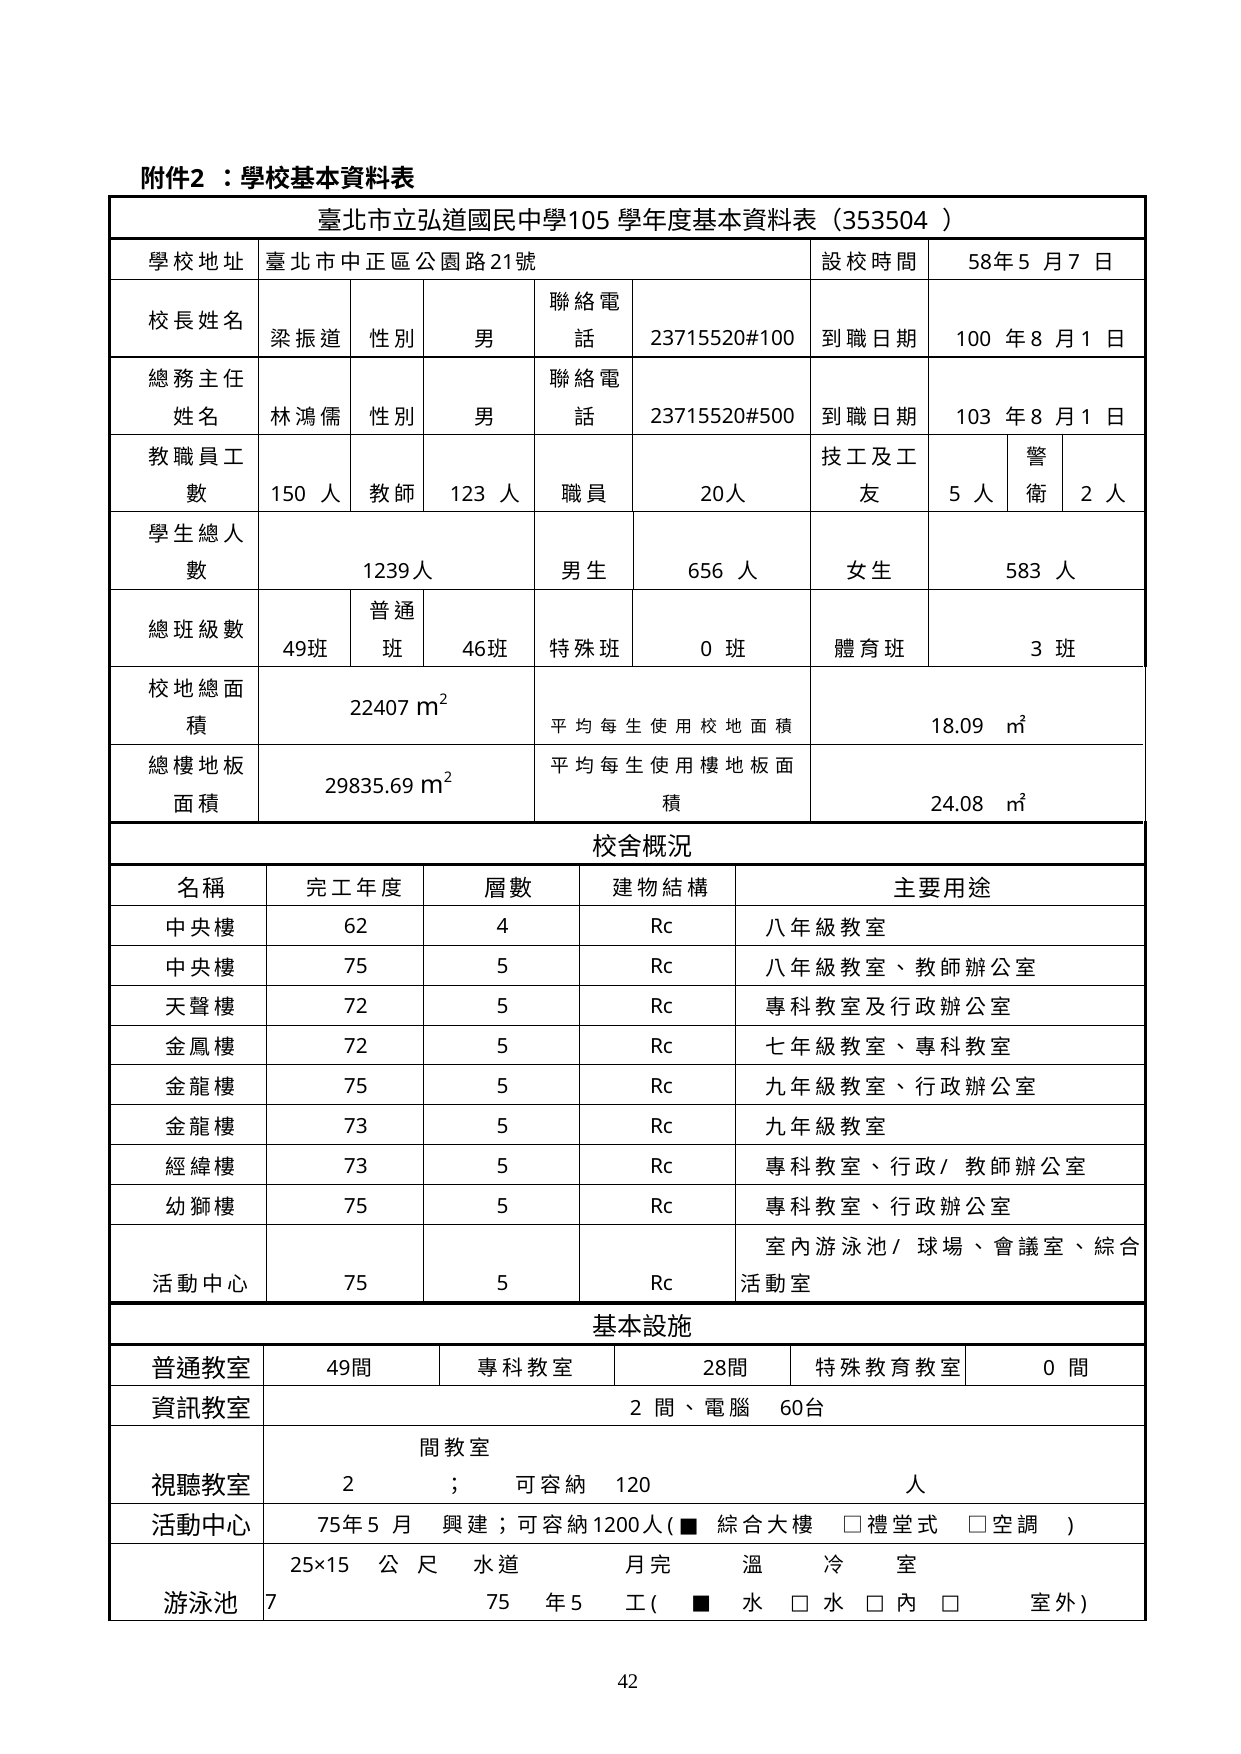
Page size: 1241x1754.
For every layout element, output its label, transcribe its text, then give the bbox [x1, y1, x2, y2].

table_cell 基本設施 [111, 1305, 1144, 1343]
table_cell ■ [686, 1544, 717, 1620]
table_cell 游泳池 [111, 1544, 263, 1620]
table_cell 73 [267, 1145, 423, 1184]
table_cell Rc [580, 1026, 735, 1064]
table_cell 150 人 [259, 435, 350, 511]
table_cell 中央樓 [111, 906, 266, 945]
table_cell 經緯樓 [111, 1145, 266, 1184]
table_cell 5 [424, 946, 579, 984]
table_header 臺北市立弘道國民中學105學年度基本資料表（353504） [111, 198, 1144, 237]
table_cell 62 [267, 906, 423, 945]
table_cell 名稱 [111, 866, 266, 905]
table_cell Rc [580, 1185, 735, 1224]
table_cell 水道75 [444, 1544, 532, 1620]
table_cell 普通班 [351, 590, 423, 666]
table_cell 性別 [351, 358, 423, 434]
table_cell 72 [267, 1026, 423, 1064]
table_cell 資訊教室 [111, 1386, 263, 1425]
table_cell 到職日期 [811, 280, 928, 356]
table_cell 特殊班 [535, 590, 632, 666]
table_cell 75 [267, 946, 423, 984]
table_cell 溫水 [717, 1544, 770, 1620]
table_cell 5 [424, 1065, 579, 1104]
table_cell 視聽教室 [111, 1426, 263, 1503]
table_cell 間教室 ； [395, 1426, 498, 1503]
table_cell 校舍概況 [111, 821, 1144, 863]
table_cell 完工年度 [267, 866, 423, 905]
table_cell 103年8月1日 [929, 358, 1144, 434]
table_cell 23715520#500 [633, 358, 810, 434]
table_cell 到職日期 [811, 358, 928, 434]
table_cell 教師 [351, 435, 423, 511]
table_cell 活動中心 [111, 1225, 266, 1301]
table_cell 設校時間 [811, 240, 928, 279]
table_cell 5人 [929, 435, 1007, 511]
table_cell 體育班 [811, 590, 928, 666]
table_cell 校長姓名 [111, 280, 258, 356]
table_cell 八年級教室、教師辦公室 [736, 946, 1144, 984]
table_cell 58年5月7日 [929, 240, 1144, 279]
table_cell 職員 [535, 435, 632, 511]
table_cell 22407 m2 [259, 667, 534, 743]
table_cell 3班 [929, 590, 1144, 666]
table_cell Rc [580, 1105, 735, 1144]
table_cell 冷水 [810, 1544, 856, 1620]
table_cell 九年級教室、行政辦公室 [736, 1065, 1144, 1104]
table_cell 九年級教室 [736, 1105, 1144, 1144]
table_cell 專科教室及行政辦公室 [736, 986, 1144, 1024]
table_cell 20人 [633, 435, 810, 511]
table_cell 123 人 [424, 435, 534, 511]
table_cell 0間 [966, 1346, 1144, 1385]
table_cell 活動中心 [111, 1504, 263, 1542]
table_cell 性別 [351, 280, 423, 356]
table_cell 49間 [264, 1346, 439, 1385]
table_cell 5 [424, 986, 579, 1024]
table_cell 特殊教育教室 [791, 1346, 965, 1385]
table_cell 72 [267, 986, 423, 1024]
table_cell 平均每生使用樓地板面積 [535, 745, 810, 821]
table_cell 2 [264, 1426, 395, 1503]
table_cell 總務主任姓名 [111, 358, 258, 434]
table_cell 75 [267, 1185, 423, 1224]
table_cell 2間、電腦 60台 [264, 1386, 1144, 1425]
text 附件2：學校基本資料表 [140, 158, 1115, 195]
table_cell 28間 [615, 1346, 790, 1385]
table_cell 專科教室、行政/教師辦公室 [736, 1145, 1144, 1184]
table_cell 梁振道 [259, 280, 350, 356]
table_cell 臺北市中正區公園路21號 [259, 240, 810, 279]
table_cell 天聲樓 [111, 986, 266, 1024]
table_cell 總樓地板面積 [111, 745, 258, 821]
table_cell 七年級教室、專科教室 [736, 1026, 1144, 1064]
table_cell Rc [580, 1225, 735, 1301]
table_cell Rc [580, 1065, 735, 1104]
table_cell 幼獅樓 [111, 1185, 266, 1224]
table_cell □ [856, 1544, 884, 1620]
table_cell 75 [267, 1065, 423, 1104]
table_cell 金龍樓 [111, 1065, 266, 1104]
table_cell 29835.69 m2 [259, 745, 534, 821]
table_cell 月完工( [601, 1544, 686, 1620]
table_cell 2人 [1063, 435, 1144, 511]
table_cell Rc [580, 946, 735, 984]
table_cell 中央樓 [111, 946, 266, 984]
table_cell 人 [678, 1426, 1144, 1503]
table_cell 男 [424, 280, 534, 356]
table_cell 警衛 [1008, 435, 1062, 511]
table_cell 學校地址 [111, 240, 258, 279]
table_cell 5 [424, 1105, 579, 1144]
table_cell 49班 [259, 590, 350, 666]
table_cell 5 [424, 1185, 579, 1224]
table_cell 林鴻儒 [259, 358, 350, 434]
table_cell 八年級教室 [736, 906, 1144, 945]
table_cell 18.09㎡ [811, 666, 1145, 743]
table_cell 5 [424, 1026, 579, 1064]
table_cell 年5 [532, 1544, 601, 1620]
table_cell 75年5 月 興建；可容納1200人( ■綜合大樓 □禮堂式 □空調 ) [264, 1504, 1144, 1542]
table_cell 金龍樓 [111, 1105, 266, 1144]
table_cell 男 [424, 358, 534, 434]
table_cell 5 [424, 1145, 579, 1184]
table_cell 技工及工友 [811, 435, 928, 511]
table_cell 主要用途 [736, 866, 1144, 905]
table_cell 學生總人數 [111, 512, 258, 589]
table_cell Rc [580, 986, 735, 1024]
table_cell 46班 [424, 590, 534, 666]
table_cell Rc [580, 1145, 735, 1184]
table_cell 24.08㎡ [811, 744, 1145, 821]
table_cell 普通教室 [111, 1346, 263, 1385]
table_cell 教職員工數 [111, 435, 258, 511]
table_cell 0班 [633, 590, 810, 666]
table_cell 73 [267, 1105, 423, 1144]
table_cell 總班級數 [111, 590, 258, 666]
table_cell 4 [424, 906, 579, 945]
table_cell 室內 [884, 1544, 928, 1620]
table_cell 25×15公尺 7 [264, 1544, 443, 1620]
table_cell 金鳳樓 [111, 1026, 266, 1064]
table_cell 室外) [966, 1544, 1144, 1620]
table_cell 聯絡電話 [535, 280, 632, 356]
table_cell 23715520#100 [633, 280, 810, 356]
table_cell 75 [267, 1225, 423, 1301]
table_cell □ [770, 1544, 810, 1620]
table_cell 建物結構 [580, 866, 735, 905]
table_cell 平均每生使用校地面積 [535, 667, 810, 743]
table_cell 專科教室、行政辦公室 [736, 1185, 1144, 1224]
table_cell 女生 [811, 512, 928, 589]
table_cell Rc [580, 906, 735, 945]
table_cell 583人 [929, 512, 1144, 589]
table_cell 室內游泳池/球場、會議室、綜合活動室 [736, 1225, 1144, 1301]
table_cell 656人 [634, 512, 810, 589]
table_cell 男生 [535, 512, 633, 589]
table_cell 5 [424, 1225, 579, 1301]
table_cell 可容納 120 [498, 1426, 656, 1503]
table_cell 1239人 [259, 512, 534, 589]
table_cell 專科教室 [440, 1346, 614, 1385]
table_cell 聯絡電話 [535, 358, 632, 434]
table_cell [656, 1426, 678, 1503]
table_cell 校地總面積 [111, 667, 258, 743]
table_cell 100年8月1日 [929, 280, 1144, 356]
table_cell 層數 [424, 866, 579, 905]
table_cell □ [928, 1544, 966, 1620]
